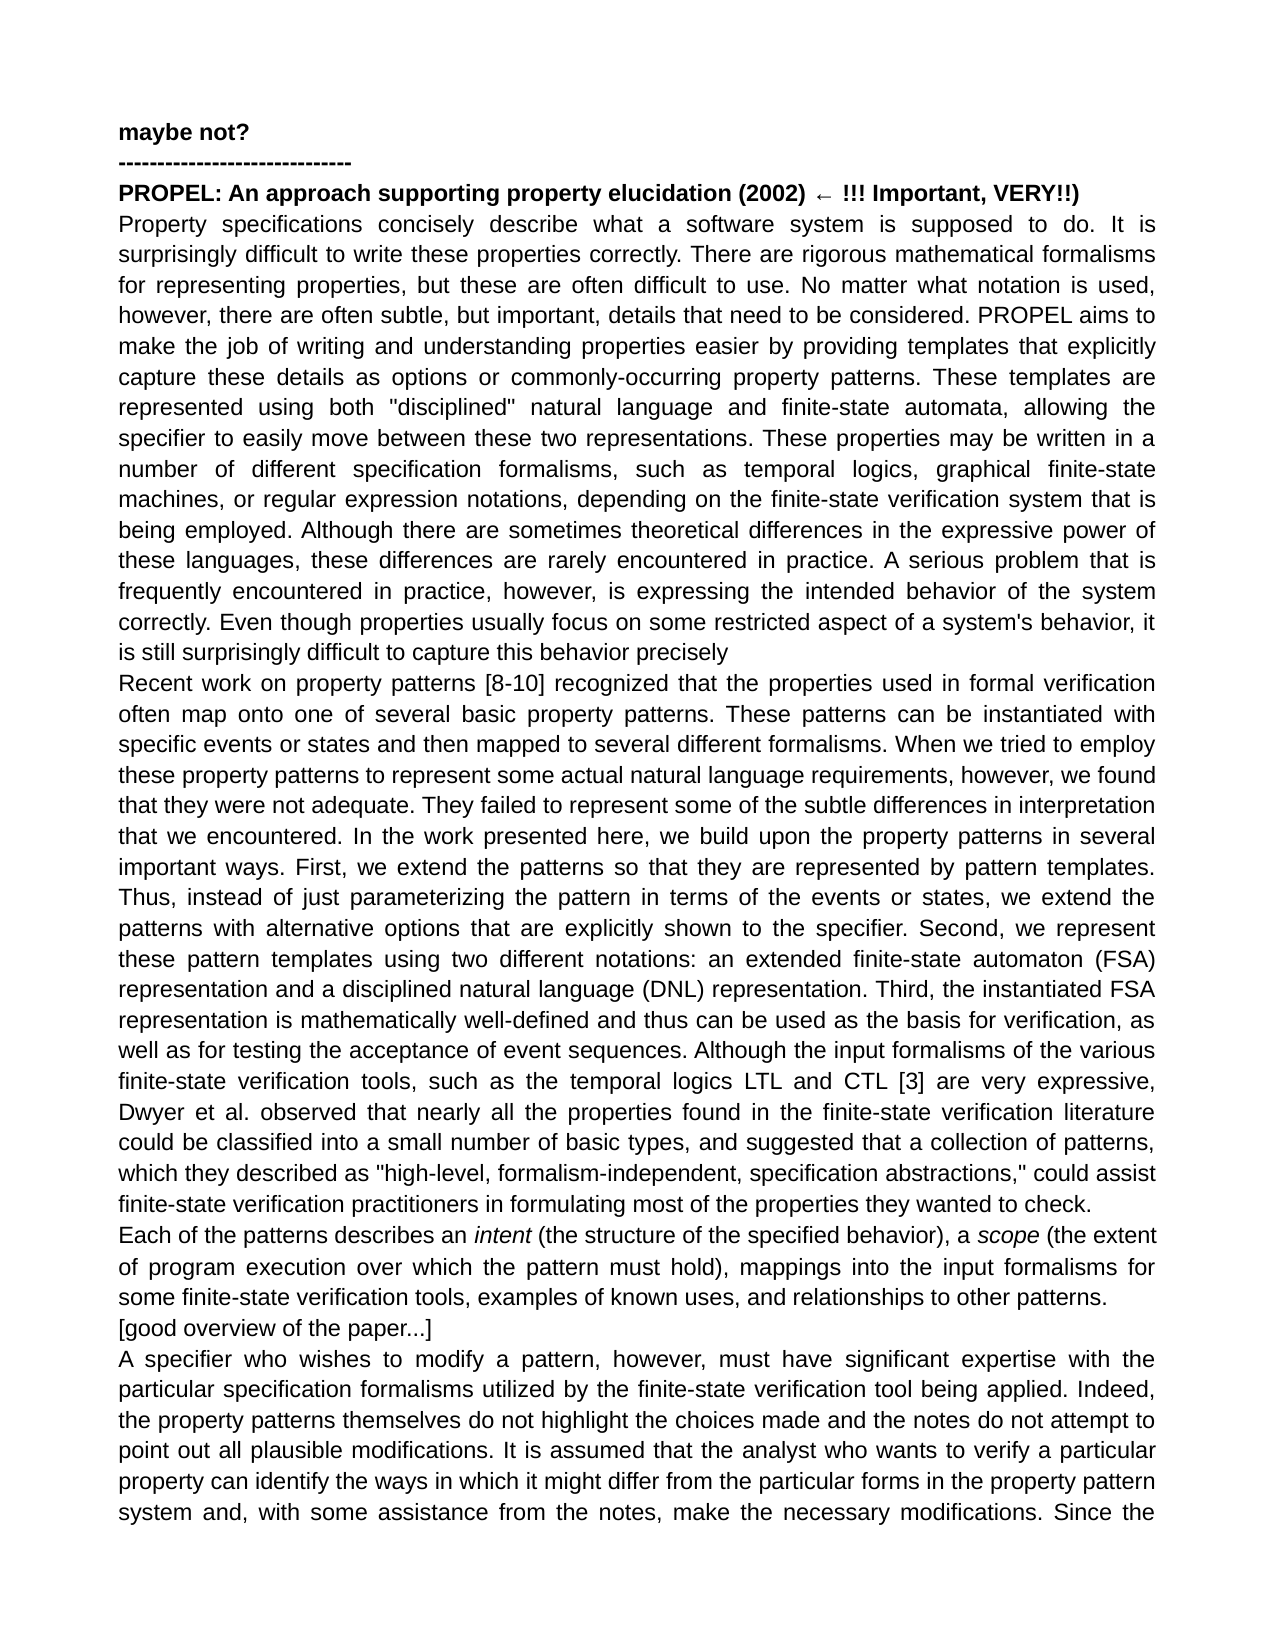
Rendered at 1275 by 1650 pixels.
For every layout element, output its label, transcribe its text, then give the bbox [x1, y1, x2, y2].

text Property specifications concisely describe what a software system is supposed to do. It is surprisingly difficult to write these properties correctly. There are rigorous mathematical formalisms for representing properties, but these are often difficult to use. No matter what notation is used, however, there are often subtle, but important, details that need to be considered. PROPEL aims to make the job of writing and understanding properties easier by providing templates that explicitly capture these details as options or commonly-occurring property patterns. These templates are represented using both "disciplined" natural language and finite-state automata, allowing the specifier to easily move between these two representations. These properties may be written in a number of different specification formalisms, such as temporal logics, graphical finite-state machines, or regular expression notations, depending on the finite-state verification system that is being employed. Although there are sometimes theoretical differences in the expressive power of these languages, these differences are rarely encountered in practice. A serious problem that is frequently encountered in practice, however, is expressing the intended behavior of the system correctly. Even though properties usually focus on some restricted aspect of a system's behavior, it is still surprisingly difficult to capture this behavior precisely [118, 210, 1157, 666]
text PROPEL: An approach supporting property elucidation (2002) ← !!! Important, VERY!!) [118, 179, 1157, 206]
text [good overview of the paper...] [118, 1314, 1157, 1341]
text maybe not? [118, 118, 1157, 145]
text ------------------------------ [118, 149, 1157, 176]
text A specifier who wishes to modify a pattern, however, must have significant expertise with the particular specification formalisms utilized by the finite-state verification tool being applied. Indeed, the property patterns themselves do not highlight the choices made and the notes do not attempt to point out all plausible modifications. It is assumed that the analyst who wants to verify a particular property can identify the ways in which it might differ from the particular forms in the property pattern system and, with some assistance from the notes, make the necessary modifications. Since the [118, 1345, 1157, 1525]
text Recent work on property patterns [8-10] recognized that the properties used in formal verification often map onto one of several basic property patterns. These patterns can be instantiated with specific events or states and then mapped to several different formalisms. When we tried to employ these property patterns to represent some actual natural language requirements, however, we found that they were not adequate. They failed to represent some of the subtle differences in interpretation that we encountered. In the work presented here, we build upon the property patterns in several important ways. First, we extend the patterns so that they are represented by pattern templates. Thus, instead of just parameterizing the pattern in terms of the events or states, we extend the patterns with alternative options that are explicitly shown to the specifier. Second, we represent these pattern templates using two different notations: an extended finite-state automaton (FSA) representation and a disciplined natural language (DNL) representation. Third, the instantiated FSA representation is mathematically well-defined and thus can be used as the basis for verification, as well as for testing the acceptance of event sequences. Although the input formalisms of the various finite-state verification tools, such as the temporal logics LTL and CTL [3] are very expressive, Dwyer et al. observed that nearly all the properties found in the finite-state verification literature could be classified into a small number of basic types, and suggested that a collection of patterns, which they described as "high-level, formalism-independent, specification abstractions," could assist finite-state verification practitioners in formulating most of the properties they wanted to check. [118, 669, 1157, 1217]
text Each of the patterns describes an intent (the structure of the specified behavior), a scope (the extent of program execution over which the pattern must hold), mappings into the input formalisms for some finite-state verification tools, examples of known uses, and relationships to other patterns. [118, 1221, 1157, 1311]
